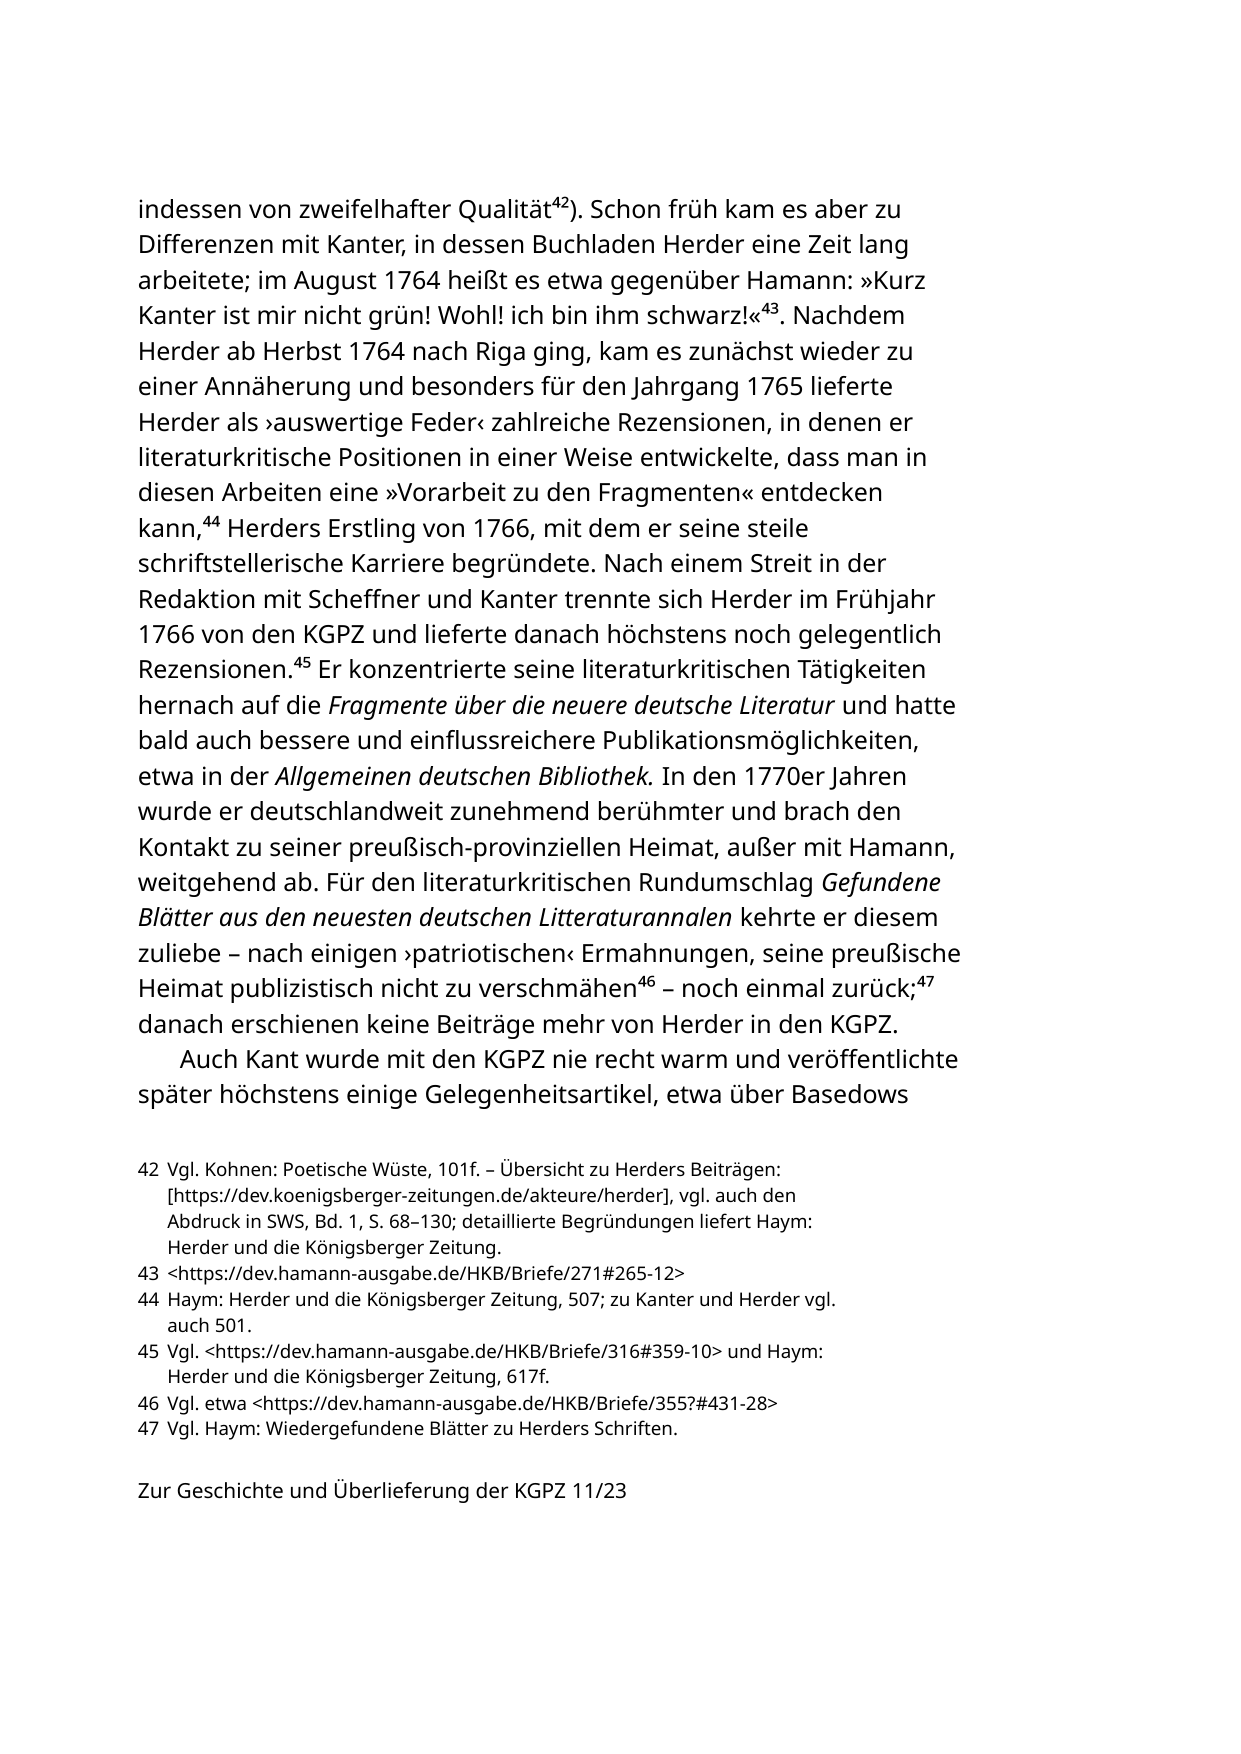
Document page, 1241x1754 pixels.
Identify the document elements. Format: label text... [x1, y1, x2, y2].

text Vgl. <https://dev.hamann-ausgabe.de/HKB/Briefe/316#359-10> und Haym: Herder und die Königsberger Zeitung, 617f. [138, 1337, 846, 1389]
text Haym: Herder und die Königsberger Zeitung, 507; zu Kanter und Herder vgl. auch 501. [138, 1285, 846, 1337]
text Vgl. etwa <https://dev.hamann-ausgabe.de/HKB/Briefe/355?#431-28> [138, 1389, 846, 1415]
text Vgl. Kohnen: Poetische Wüste, 101f. – Übersicht zu Herders Beiträgen: [https://dev.koenigsberger-zeitungen.de/akteure/herder], vgl. auch den Abdruck in SWS, Bd. 1, S. 68–130; detaillierte Begründungen liefert Haym: Herder und die Königsberger Zeitung. [138, 1156, 846, 1259]
text Vgl. Haym: Wiedergefundene Blätter zu Herders Schriften. [138, 1415, 846, 1441]
text Auch Kant wurde mit den KGPZ nie recht warm und veröffentlichte später höchstens einige Gelegenheitsartikel, etwa über Basedows [138, 1040, 964, 1111]
text indessen von zweifelhafter Qualität). Schon früh kam es aber zu Differenzen mit Kanter, in dessen Buchladen Herder eine Zeit lang arbeitete; im August 1764 heißt es etwa gegenüber Hamann: »Kurz Kanter ist mir nicht grün! Wohl! ich bin ihm schwarz!«. Nachdem Herder ab Herbst 1764 nach Riga ging, kam es zunächst wieder zu einer Annäherung und besonders für den Jahrgang 1765 lieferte Herder als ›auswertige Feder‹ zahlreiche Rezensionen, in denen er literaturkritische Positionen in einer Weise entwickelte, dass man in diesen Arbeiten eine »Vorarbeit zu den Fragmenten« entdecken kann, Herders Erstling von 1766, mit dem er seine steile schriftstellerische Karriere begründete. Nach einem Streit in der Redaktion mit Scheffner und Kanter trennte sich Herder im Frühjahr 1766 von den KGPZ und lieferte danach höchstens noch gelegentlich Rezensionen. Er konzentrierte seine literaturkritischen Tätigkeiten hernach auf die Fragmente über die neuere deutsche Literatur und hatte bald auch bessere und einflussreichere Publikationsmöglichkeiten, etwa in der Allgemeinen deutschen Bibliothek. In den 1770er Jahren wurde er deutschlandweit zunehmend berühmter und brach den Kontakt zu seiner preußisch-provinziellen Heimat, außer mit Hamann, weitgehend ab. Für den literaturkritischen Rundumschlag Gefundene Blätter aus den neuesten deutschen Litteraturannalen kehrte er diesem zuliebe – nach einigen ›patriotischen‹ Ermahnungen, seine preußische Heimat publizistisch nicht zu verschmähen – noch einmal zurück; danach erschienen keine Beiträge mehr von Herder in den KGPZ. [138, 190, 964, 1040]
text <https://dev.hamann-ausgabe.de/HKB/Briefe/271#265-12> [138, 1259, 846, 1285]
